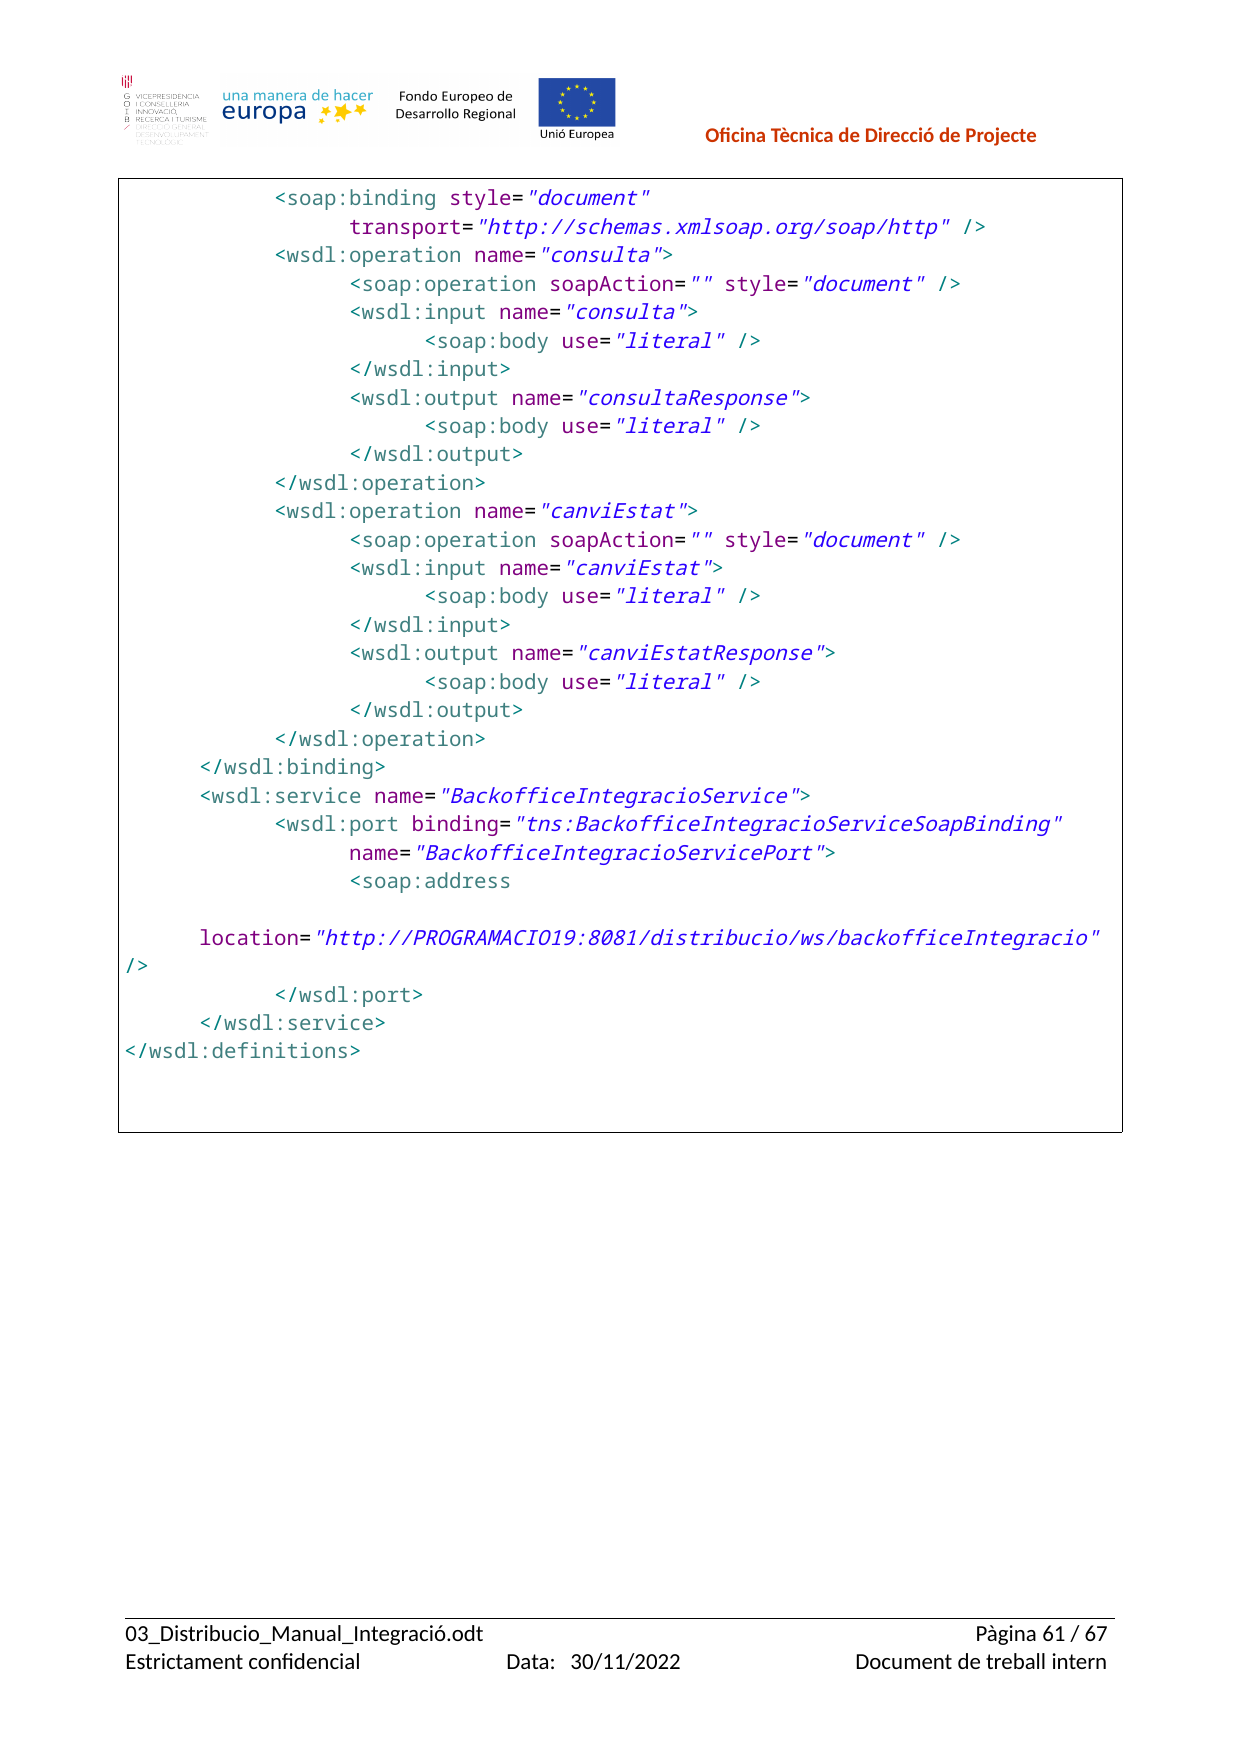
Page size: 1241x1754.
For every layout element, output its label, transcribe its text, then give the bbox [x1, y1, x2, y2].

table_header <soap:binding style="document" transport="http://schemas.xmlsoap.org/soap/http" /> <wsdl:operation name="consulta"> <soap:operation soapAction="" style="document" /> <wsdl:input name="consulta"> <soap:body use="literal" /> </wsdl:input> <wsdl:output name="consultaResponse"> <soap:body use="literal" /> </wsdl:output> </wsdl:operation> <wsdl:operation name="canviEstat"> <soap:operation soapAction="" style="document" /> <wsdl:input name="canviEstat"> <soap:body use="literal" /> </wsdl:input> <wsdl:output name="canviEstatResponse"> <soap:body use="literal" /> </wsdl:output> </wsdl:operation> </wsdl:binding> <wsdl:service name="BackofficeIntegracioService"> <wsdl:port binding="tns:BackofficeIntegracioServiceSoapBinding" name="BackofficeIntegracioServicePort"> <soap:address location="http://PROGRAMACIO19:8081/distribucio/ws/backofficeIntegracio" /> </wsdl:port> </wsdl:service> </wsdl:definitions> [119, 179, 1122, 1132]
picture [118, 73, 213, 147]
picture [219, 73, 621, 147]
